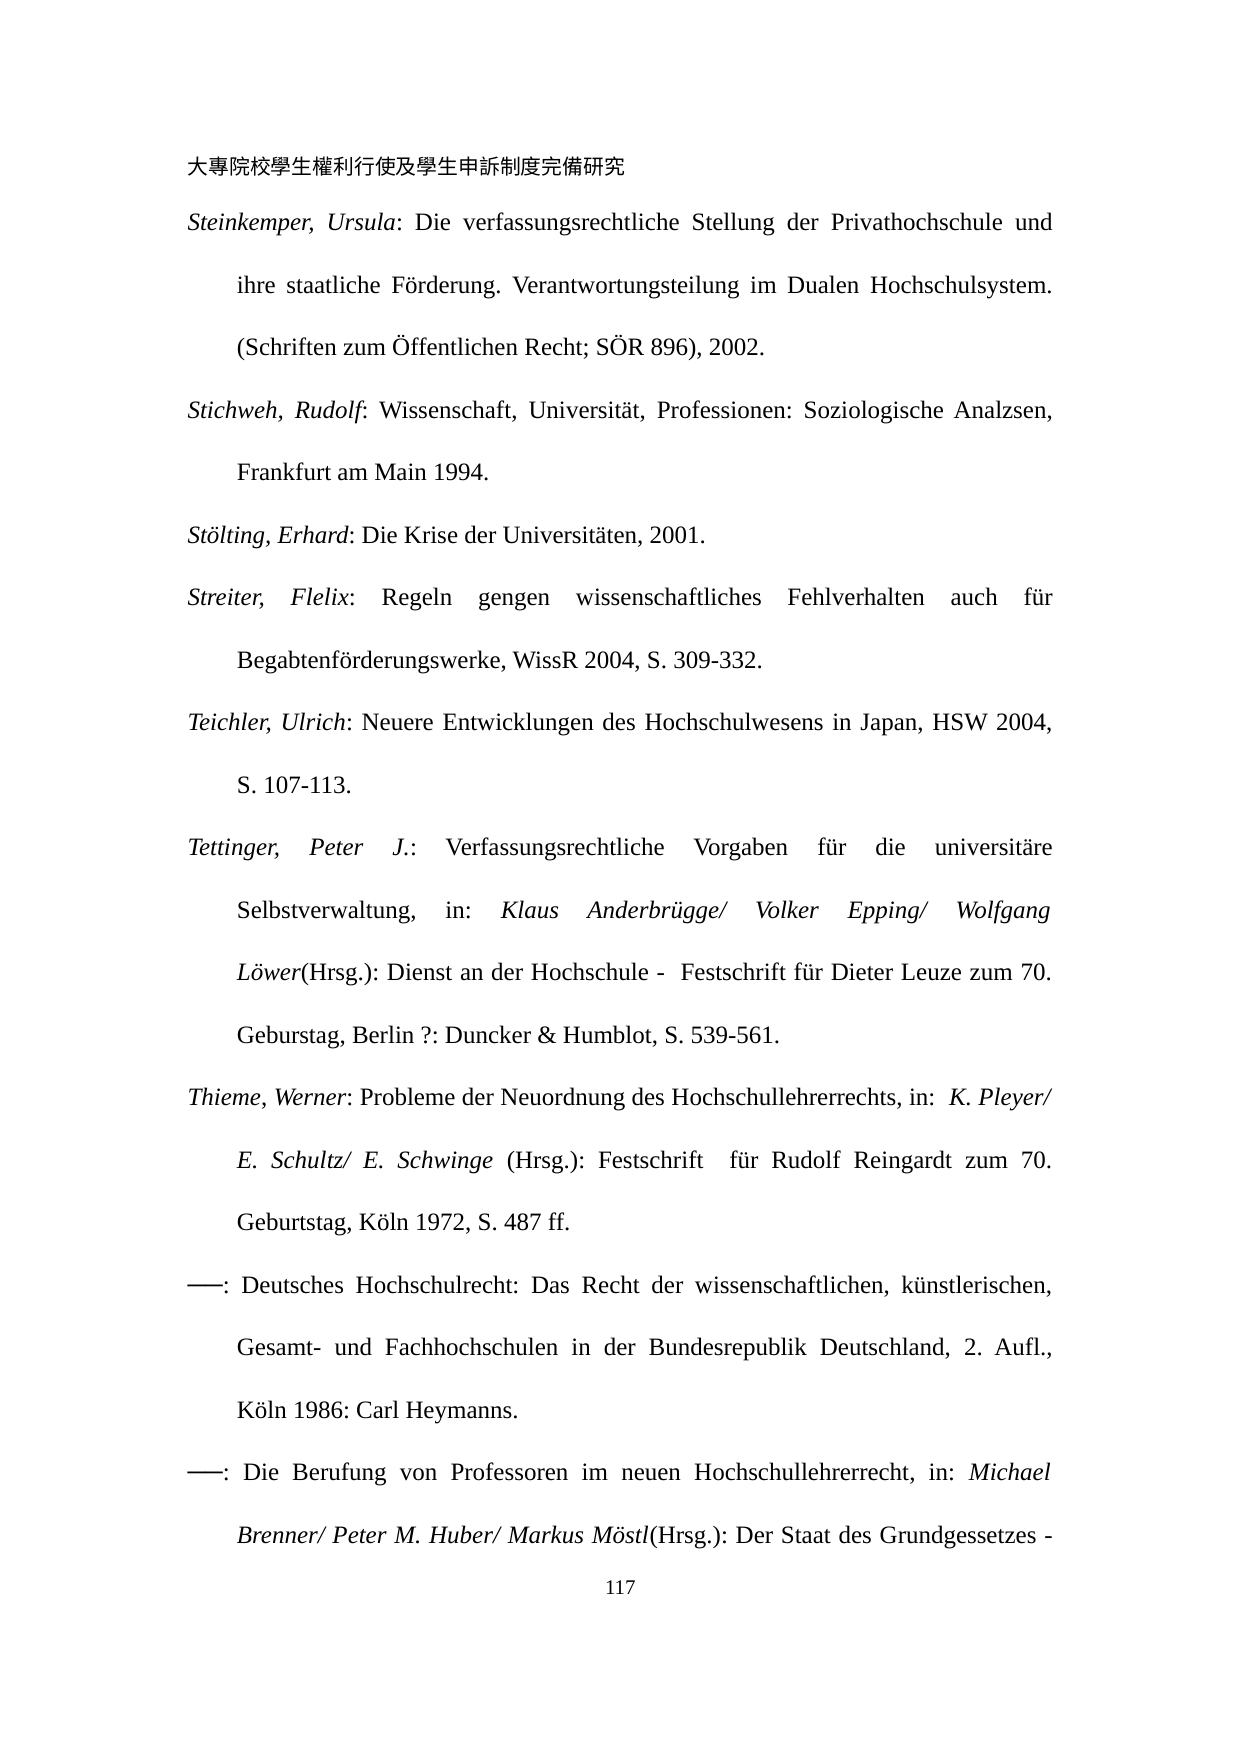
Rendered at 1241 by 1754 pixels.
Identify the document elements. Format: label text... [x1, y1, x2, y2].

text Teichler, Ulrich: Neuere Entwicklungen des Hochschulwesens in Japan, HSW 2004, S. 107-113. [187, 680, 1053, 805]
text Stölting, Erhard: Die Krise der Universitäten, 2001. [187, 493, 1053, 555]
text ──: Deutsches Hochschulrecht: Das Recht der wissenschaftlichen, künstlerischen, Gesamt- und Fachhochschulen in der Bundesrepublik Deutschland, 2. Aufl., Köln 1986: Carl Heymanns. [187, 1243, 1053, 1430]
text Thieme, Werner: Probleme der Neuordnung des Hochschullehrerrechts, in: K. Pleyer/ E. Schultz/ E. Schwinge (Hrsg.): Festschrift für Rudolf Reingardt zum 70. Geburtstag, Köln 1972, S. 487 ff. [187, 1055, 1053, 1243]
text Steinkemper, Ursula: Die verfassungsrechtliche Stellung der Privathochschule und ihre staatliche Förderung. Verantwortungsteilung im Dualen Hochschulsystem. (Schriften zum Öffentlichen Recht; SÖR 896), 2002. [187, 180, 1053, 368]
text ──: Die Berufung von Professoren im neuen Hochschullehrerrecht, in: Michael Brenner/ Peter M. Huber/ Markus Möstl(Hrsg.): Der Staat des Grundgessetzes [187, 1430, 1053, 1555]
text Stichweh, Rudolf: Wissenschaft, Universität, Professionen: Soziologische Analzsen, Frankfurt am Main 1994. [187, 368, 1053, 493]
text Tettinger, Peter J.: Verfassungsrechtliche Vorgaben für die universitäre Selbstverwaltung, in: Klaus Anderbrügge/ Volker Epping/ Wolfgang Löwer(Hrsg.): Dienst an der Hochschule - Festschrift für Dieter Leuze zum 70. Geburstag, Berlin ?: Duncker & Humblot, S. 539-561. [187, 805, 1053, 1055]
text Streiter, Flelix: Regeln gengen wissenschaftliches Fehlverhalten auch für Begabtenförderungswerke, WissR 2004, S. 309-332. [187, 555, 1053, 680]
